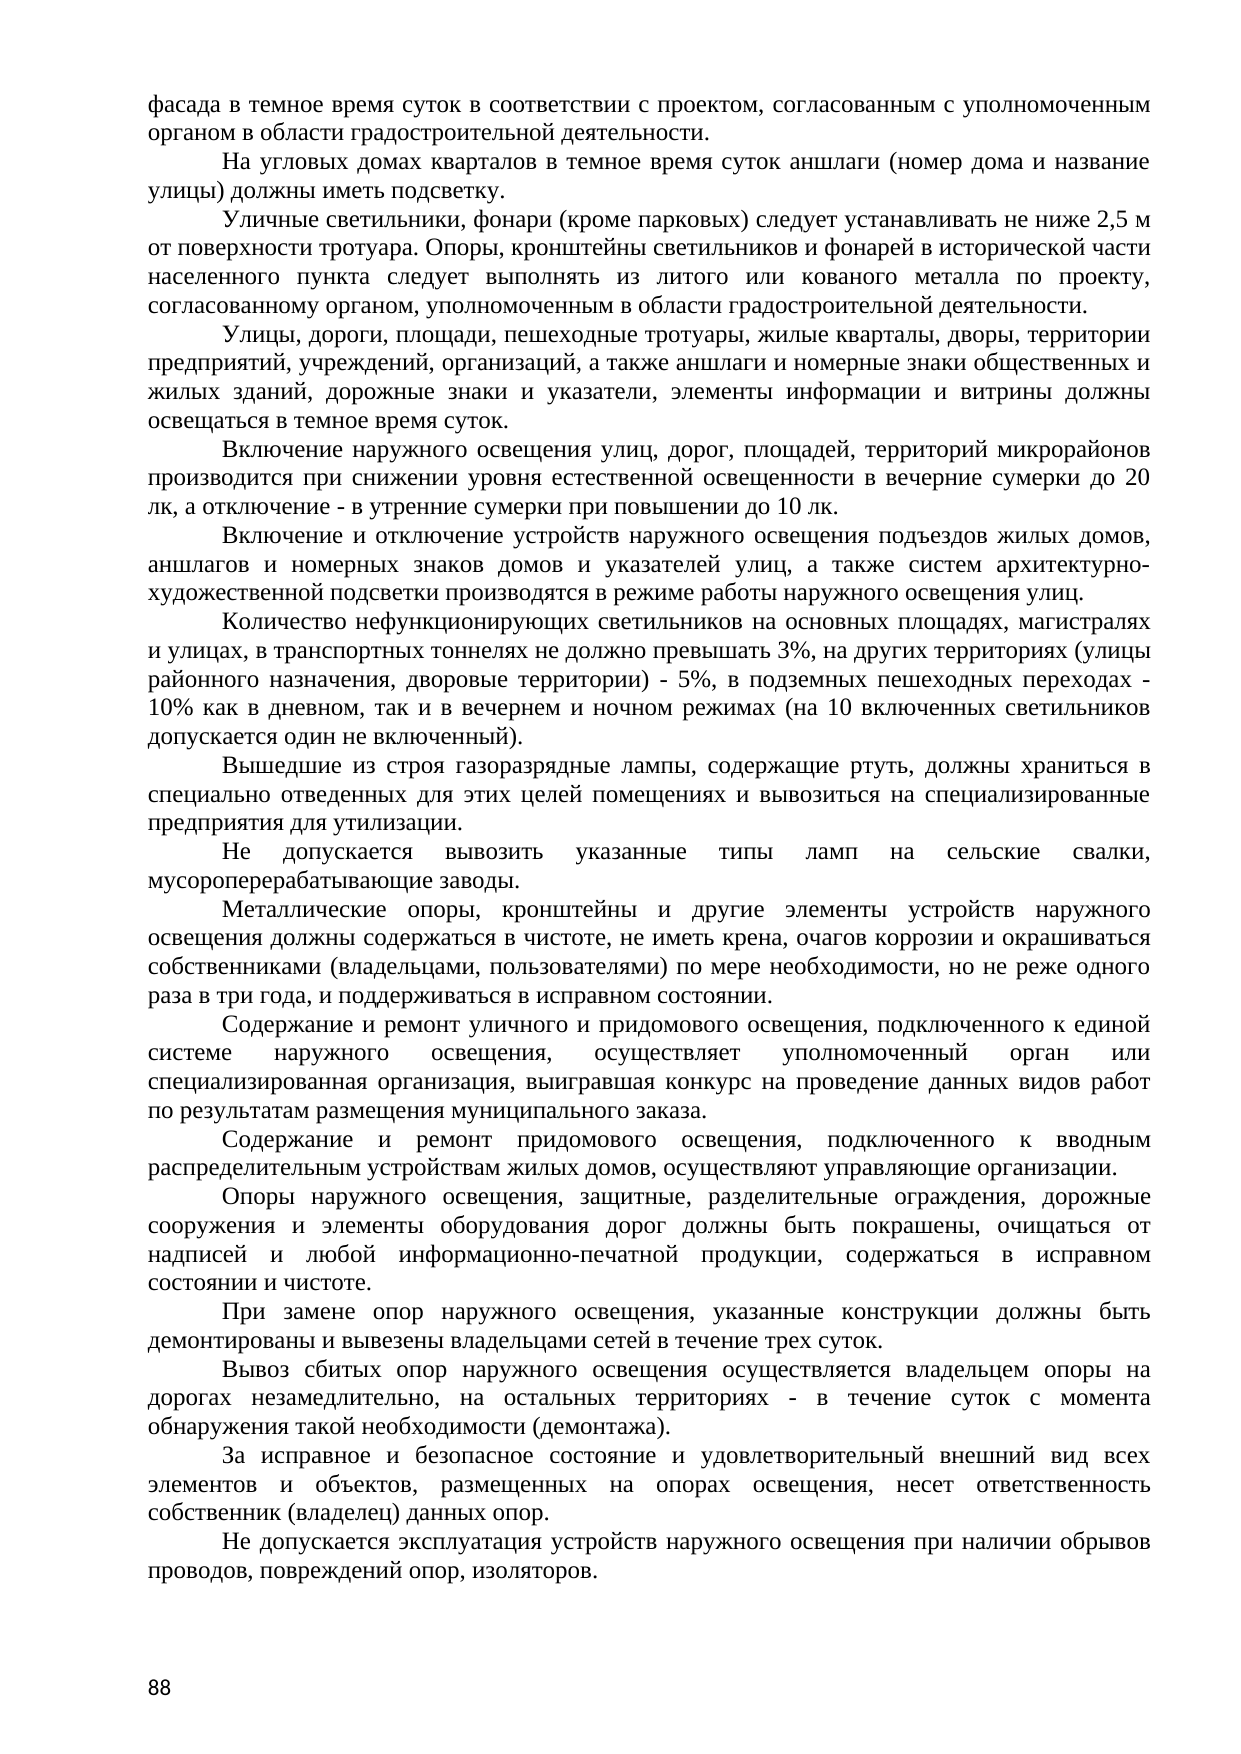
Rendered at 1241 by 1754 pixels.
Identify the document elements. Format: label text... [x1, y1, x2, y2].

text Улицы, дороги, площади, пешеходные тротуары, жилые кварталы, дворы, территории предприятий, учреждений, организаций, а также аншлаги и номерные знаки общественных и жилых зданий, дорожные знаки и указатели, элементы информации и витрины должны освещаться в темное время суток. [148, 319, 1152, 434]
text За исправное и безопасное состояние и удовлетворительный внешний вид всех элементов и объектов, размещенных на опорах освещения, несет ответственность собственник (владелец) данных опор. [148, 1440, 1152, 1526]
text Содержание и ремонт придомового освещения, подключенного к вводным распределительным устройствам жилых домов, осуществляют управляющие организации. [148, 1124, 1152, 1181]
text Вышедшие из строя газоразрядные лампы, содержащие ртуть, должны храниться в специально отведенных для этих целей помещениях и вывозиться на специализированные предприятия для утилизации. [148, 750, 1152, 836]
text Металлические опоры, кронштейны и другие элементы устройств наружного освещения должны содержаться в чистоте, не иметь крена, очагов коррозии и окрашиваться собственниками (владельцами, пользователями) по мере необходимости, но не реже одного раза в три года, и поддерживаться в исправном состоянии. [148, 894, 1152, 1009]
text На угловых домах кварталов в темное время суток аншлаги (номер дома и название улицы) должны иметь подсветку. [148, 146, 1152, 204]
text фасада в темное время суток в соответствии с проектом, согласованным с уполномоченным органом в области градостроительной деятельности. [148, 89, 1152, 146]
text Количество нефункционирующих светильников на основных площадях, магистралях и улицах, в транспортных тоннелях не должно превышать 3%, на других территориях (улицы районного назначения, дворовые территории) - 5%, в подземных пешеходных переходах - 10% как в дневном, так и в вечернем и ночном режимах (на 10 включенных светильников допускается один не включенный). [148, 606, 1152, 750]
text Уличные светильники, фонари (кроме парковых) следует устанавливать не ниже 2,5 м от поверхности тротуара. Опоры, кронштейны светильников и фонарей в исторической части населенного пункта следует выполнять из литого или кованого металла по проекту, согласованному органом, уполномоченным в области градостроительной деятельности. [148, 204, 1152, 319]
text Опоры наружного освещения, защитные, разделительные ограждения, дорожные сооружения и элементы оборудования дорог должны быть покрашены, очищаться от надписей и любой информационно-печатной продукции, содержаться в исправном состоянии и чистоте. [148, 1181, 1152, 1296]
text Включение и отключение устройств наружного освещения подъездов жилых домов, аншлагов и номерных знаков домов и указателей улиц, а также систем архитектурно-художественной подсветки производятся в режиме работы наружного освещения улиц. [148, 520, 1152, 606]
text Не допускается эксплуатация устройств наружного освещения при наличии обрывов проводов, повреждений опор, изоляторов. [148, 1526, 1152, 1584]
text Содержание и ремонт уличного и придомового освещения, подключенного к единой системе наружного освещения, осуществляет уполномоченный орган или специализированная организация, выигравшая конкурс на проведение данных видов работ по результатам размещения муниципального заказа. [148, 1009, 1152, 1124]
text Включение наружного освещения улиц, дорог, площадей, территорий микрорайонов производится при снижении уровня естественной освещенности в вечерние сумерки до 20 лк, а отключение - в утренние сумерки при повышении до 10 лк. [148, 434, 1152, 520]
text Вывоз сбитых опор наружного освещения осуществляется владельцем опоры на дорогах незамедлительно, на остальных территориях - в течение суток с момента обнаружения такой необходимости (демонтажа). [148, 1354, 1152, 1440]
text Не допускается вывозить указанные типы ламп на сельские свалки, мусороперерабатывающие заводы. [148, 836, 1152, 894]
text При замене опор наружного освещения, указанные конструкции должны быть демонтированы и вывезены владельцами сетей в течение трех суток. [148, 1296, 1152, 1354]
